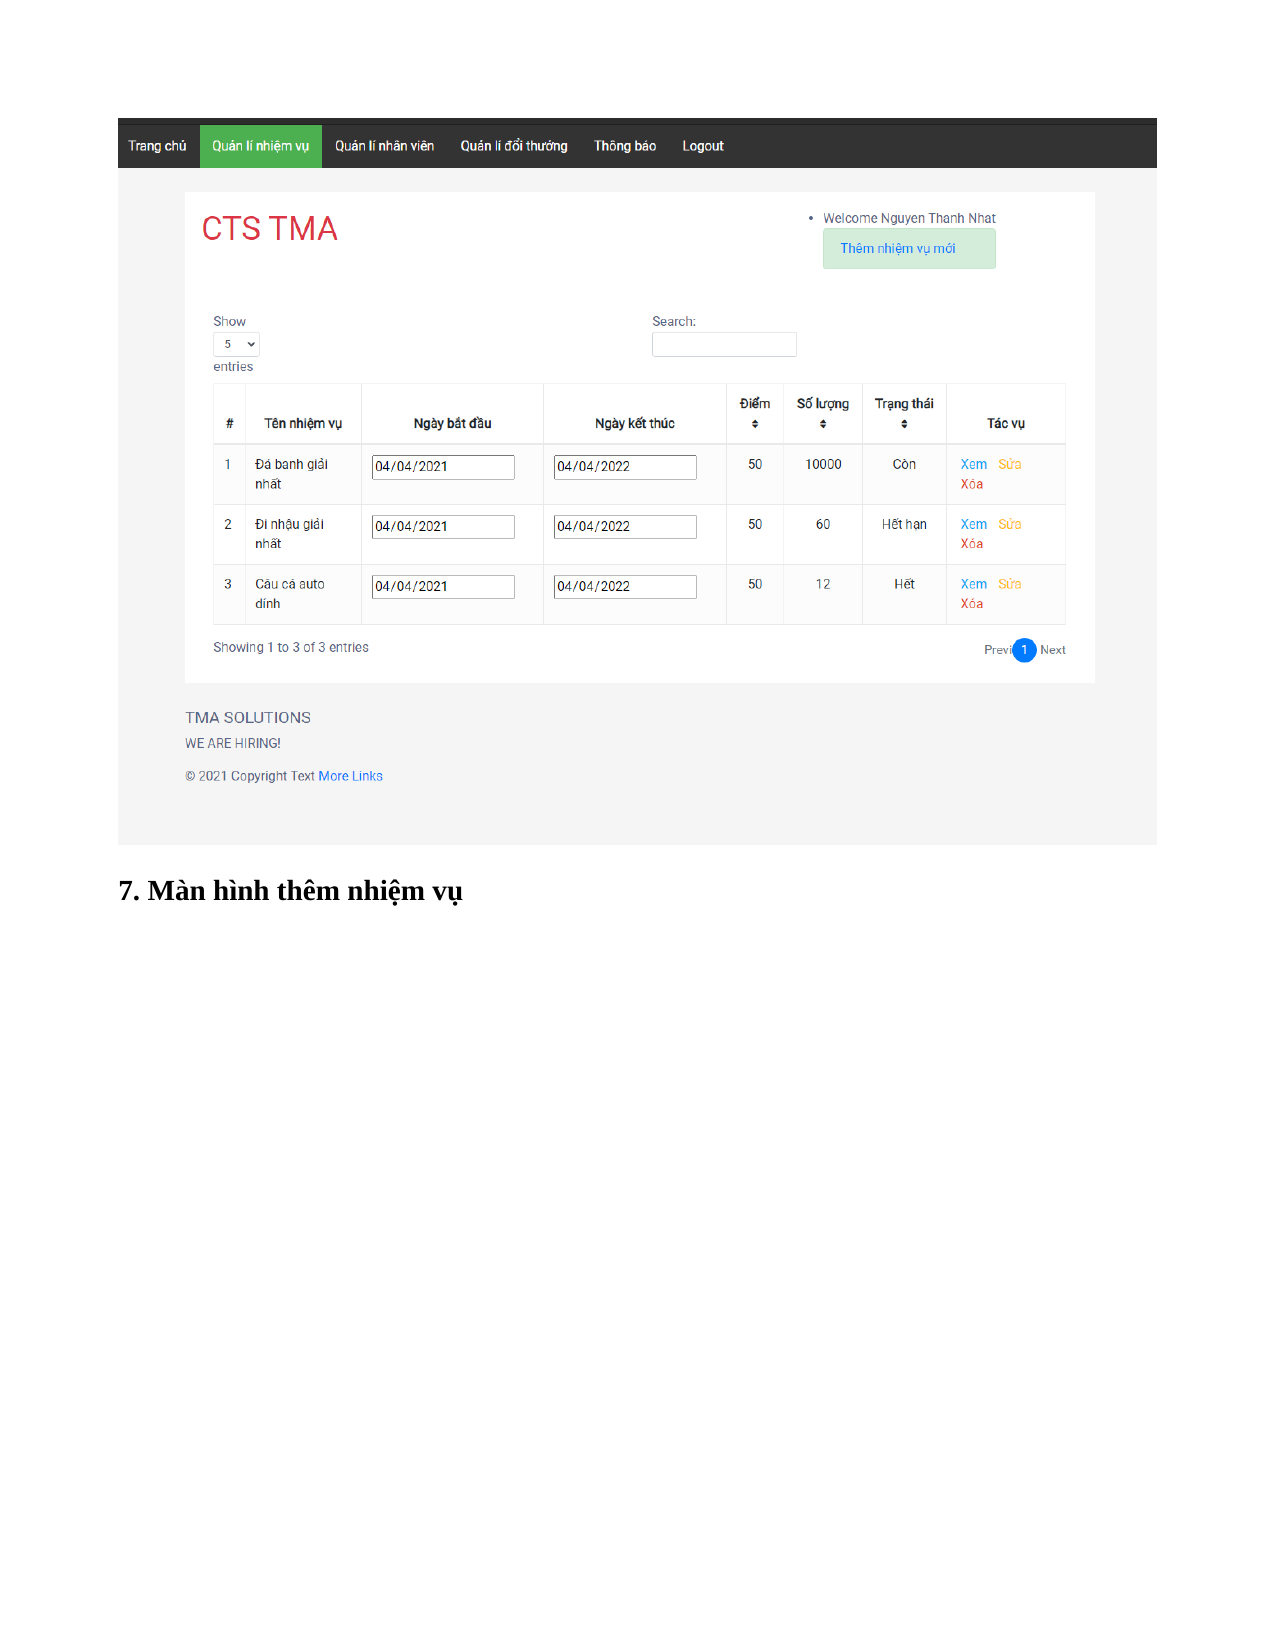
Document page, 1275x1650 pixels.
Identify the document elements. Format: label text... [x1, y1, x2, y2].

text 7. Màn hình thêm nhiệm vụ [118, 873, 1157, 907]
